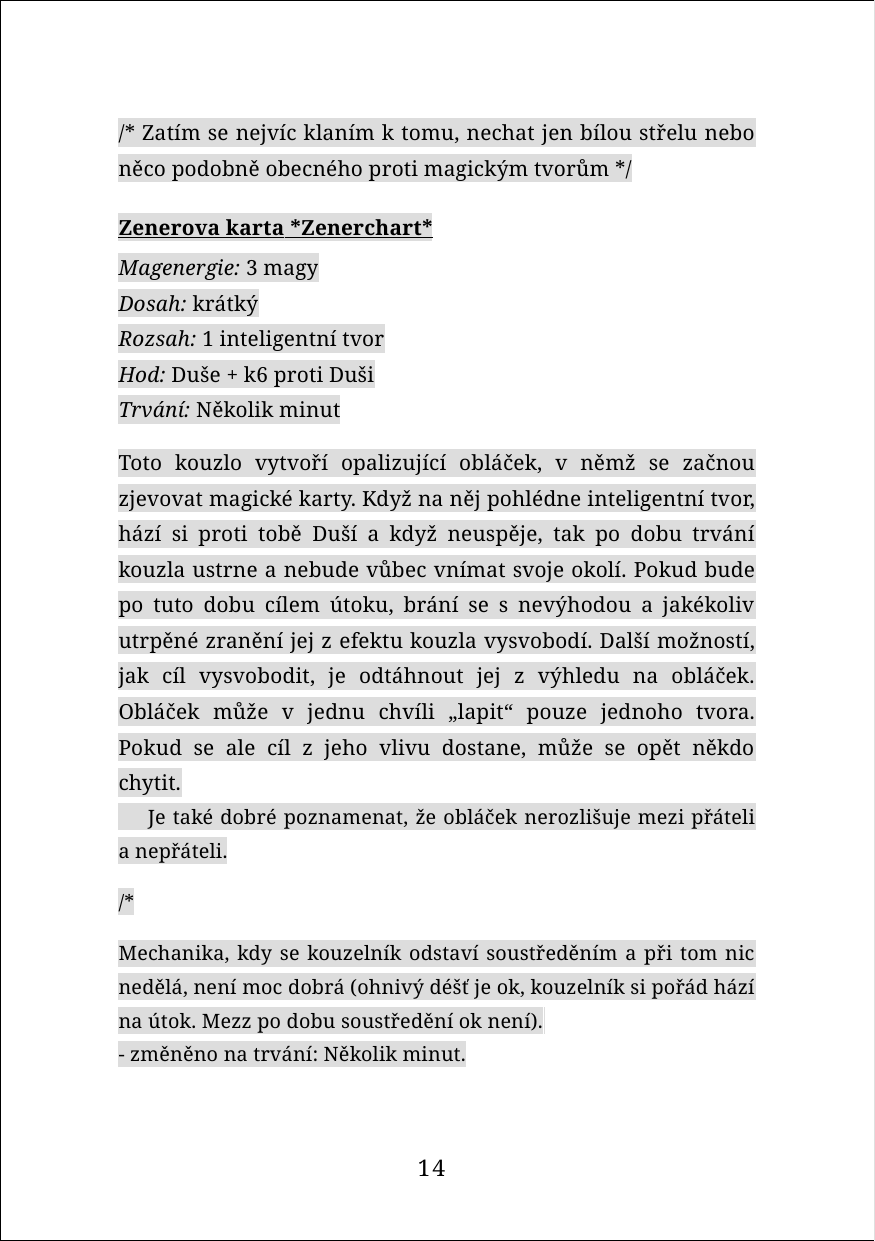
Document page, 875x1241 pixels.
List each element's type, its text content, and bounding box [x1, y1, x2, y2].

text Magenergie: 3 magy Dosah: krátký Rozsah: 1 inteligentní tvor Hod: Duše + k6 proti Duši Trvání: Několik minut [118, 253, 756, 424]
text /* Zatím se nejvíc klaním k tomu, nechat jen bílou střelu nebo něco podobně obecného proti magickým tvorům */ [118, 118, 756, 182]
text /* [118, 888, 756, 915]
text Mechanika, kdy se kouzelník odstaví soustředěním a při tom nic nedělá, není moc dobrá (ohnivý déšť je ok, kouzelník si pořád hází na útok. Mezz po dobu soustředění ok není). - změněno na trvání: Několik minut. [118, 939, 756, 1067]
text Toto kouzlo vytvoří opalizující obláček, v němž se začnou zjevovat magické karty. Když na něj pohlédne inteligentní tvor, hází si proti tobě Duší a když neuspěje, tak po dobu trvání kouzla ustrne a nebude vůbec vnímat svoje okolí. Pokud bude po tuto dobu cílem útoku, brání se s nevýhodou a jakékoliv utrpěné zranění jej z efektu kouzla vysvobodí. Další možností, jak cíl vysvobodit, je odtáhnout jej z výhledu na obláček. Obláček může v jednu chvíli „lapit“ pouze jednoho tvora. Pokud se ale cíl z jeho vlivu dostane, může se opět někdo chytit. Je také dobré poznamenat, že obláček nerozlišuje mezi přáteli a nepřáteli. [118, 448, 756, 864]
subtitle Zenerova karta *Zenerchart* [118, 213, 756, 241]
